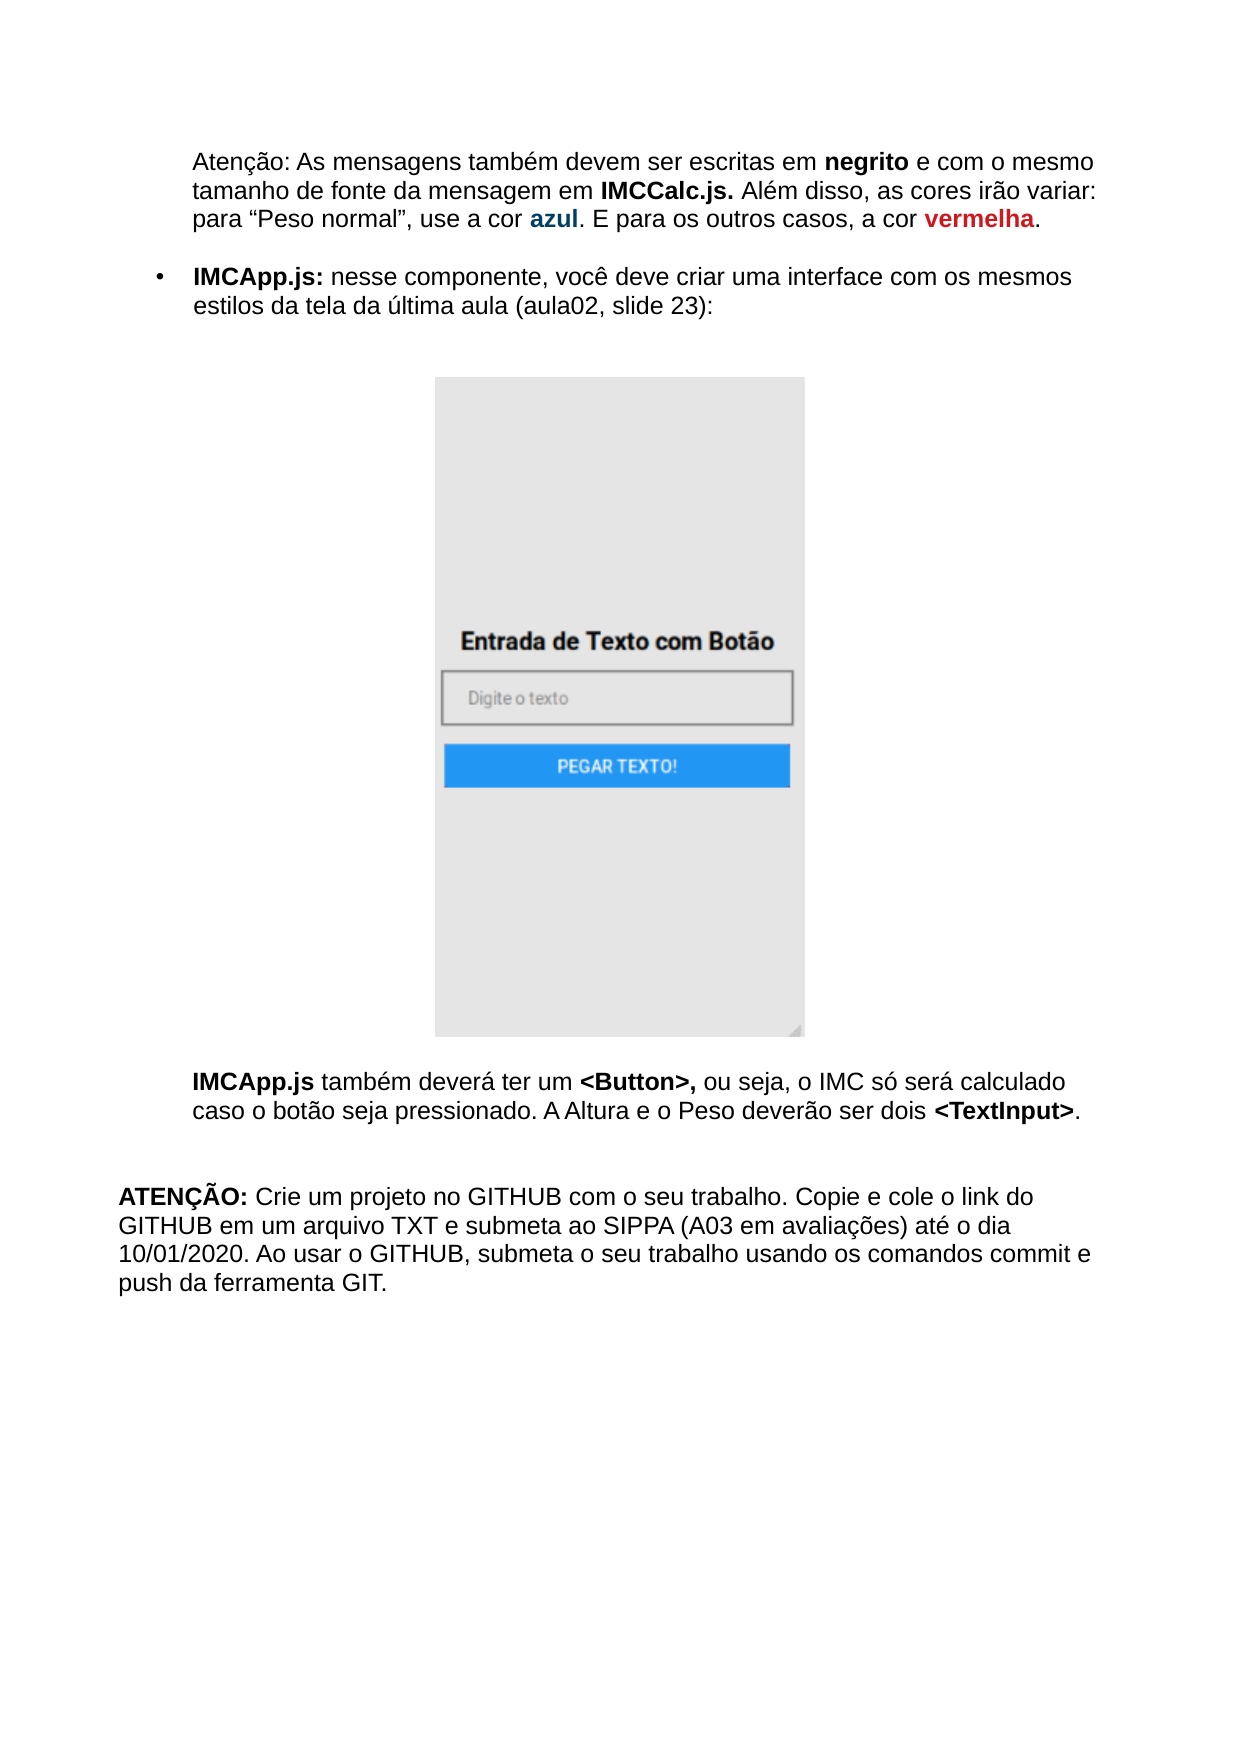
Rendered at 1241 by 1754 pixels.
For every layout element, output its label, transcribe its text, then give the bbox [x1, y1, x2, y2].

text IMCApp.js também deverá ter um <Button>, ou seja, o IMC só será calculado caso o botão seja pressionado. A Altura e o Peso deverão ser dois <TextInput>. [118, 1067, 1122, 1124]
text ATENÇÃO: Crie um projeto no GITHUB com o seu trabalho. Copie e cole o link do GITHUB em um arquivo TXT e submeta ao SIPPA (A03 em avaliações) até o dia 10/01/2020. Ao usar o GITHUB, submeta o seu trabalho usando os comandos commit e push da ferramenta GIT. [118, 1182, 1122, 1297]
text Atenção: As mensagens também devem ser escritas em negrito e com o mesmo tamanho de fonte da mensagem em IMCCalc.js. Além disso, as cores irão variar: para “Peso normal”, use a cor azul. E para os outros casos, a cor vermelha. [118, 147, 1122, 233]
picture [435, 377, 806, 1037]
list IMCApp.js: nesse componente, você deve criar uma interface com os mesmos estilos da tela da última aula (aula02, slide 23): [156, 262, 1122, 319]
